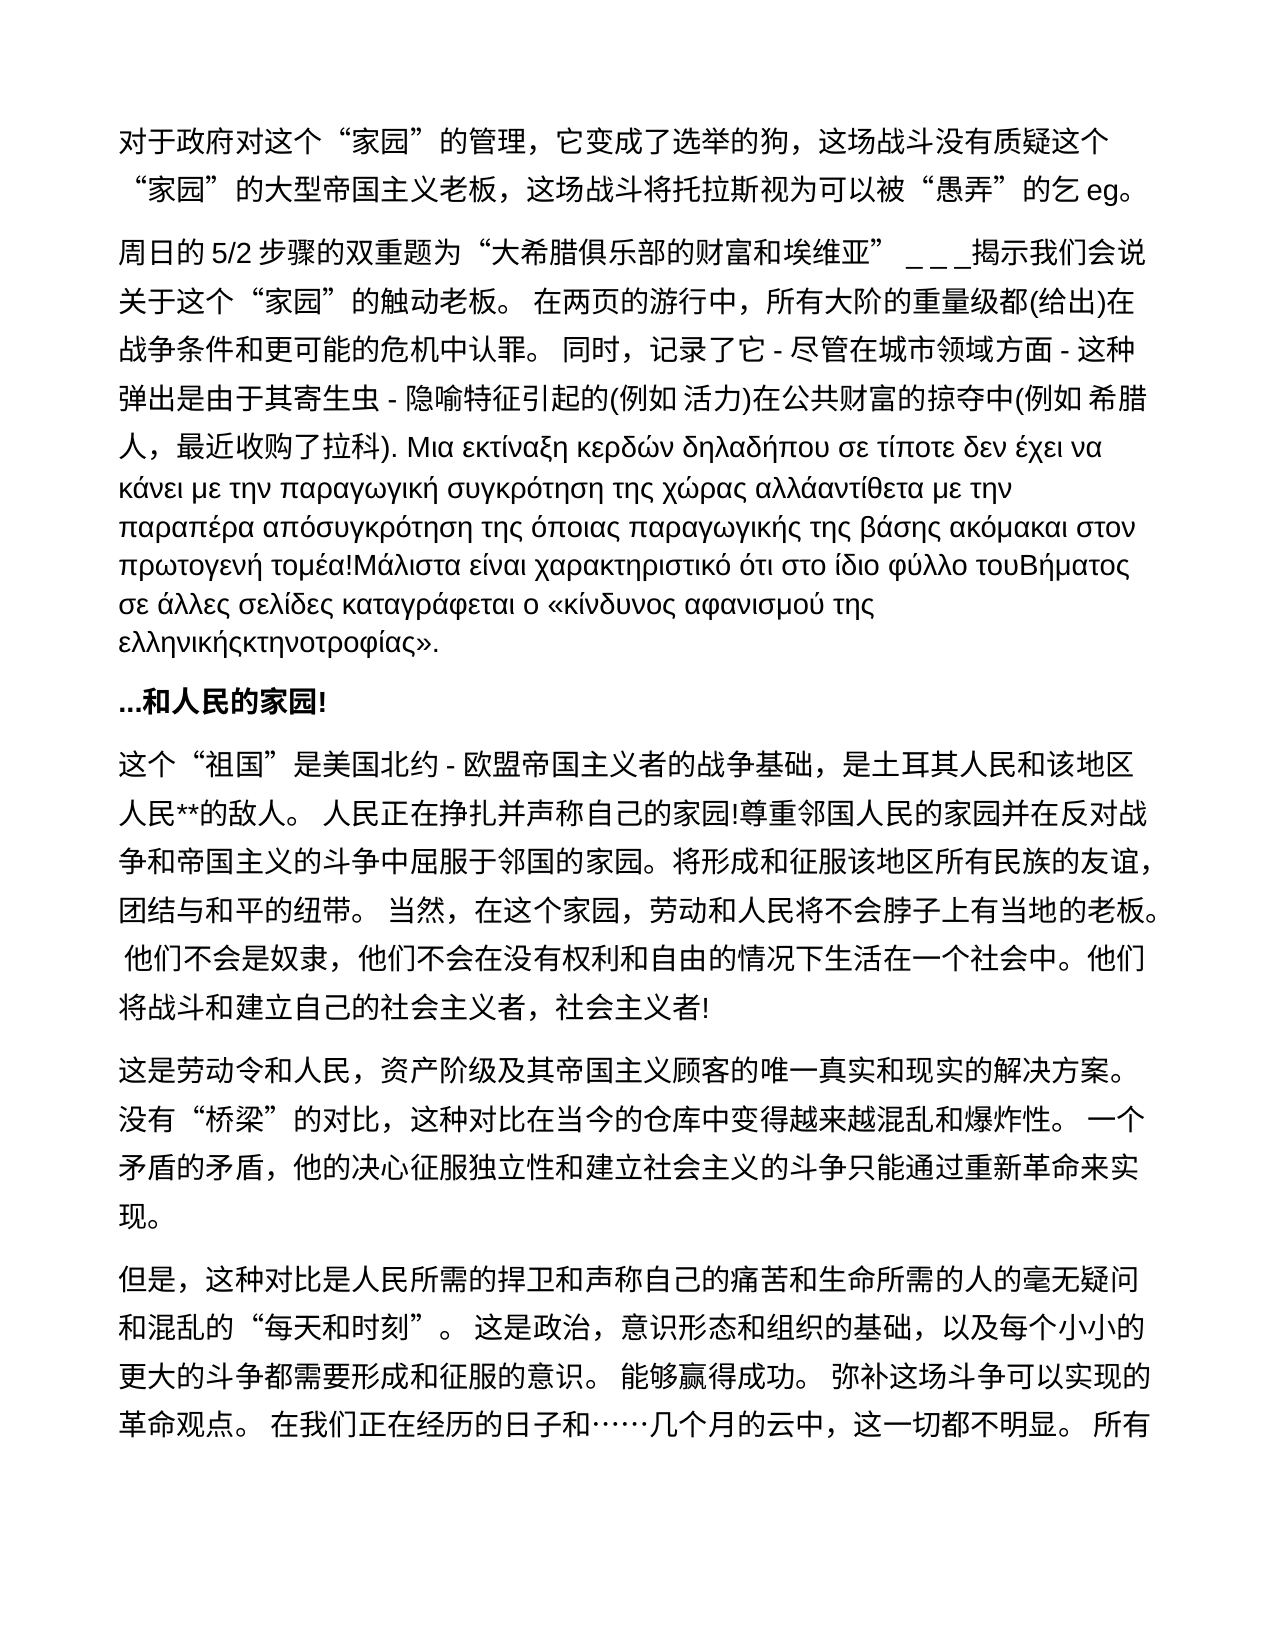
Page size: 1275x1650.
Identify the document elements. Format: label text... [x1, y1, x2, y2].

text ...和人民的家园! [118, 678, 1157, 721]
text 周日的5/2步骤的双重题为“大希腊俱乐部的财富和埃维亚” _ _ _揭示我们会说关于这个“家园”的触动老板。 在两页的游行中，所有大阶的重量级都(给出)在战争条件和更可能的危机中认罪。 同时，记录了它 - 尽管在城市领域方面 - 这种弹出是由于其寄生虫 - 隐喻特征引起的(例如 活力)在公共财富的掠夺中(例如 希腊人，最近收购了拉科). Μια εκτίναξη κερδών δηλαδήπου σε τίποτε δεν έχει να κάνει με την παραγωγική συγκρότηση της χώρας αλλάαντίθετα με την παραπέρα απόσυγκρότηση της όποιας παραγωγικής της βάσης ακόμακαι στον πρωτογενή τομέα!Μάλιστα είναι χαρακτηριστικό ότι στο ίδιο φύλλο τουΒήματος σε άλλες σελίδες καταγράφεται ο «κίνδυνος αφανισμού της ελληνικήςκτηνοτροφίας». [118, 230, 1157, 659]
text 这是劳动令和人民，资产阶级及其帝国主义顾客的唯一真实和现实的解决方案。 没有“桥梁”的对比，这种对比在当今的仓库中变得越来越混乱和爆炸性。 一个矛盾的矛盾，他的决心征服独立性和建立社会主义的斗争只能通过重新革命来实现。 [118, 1047, 1157, 1235]
text 这个“祖国”是美国北约 - 欧盟帝国主义者的战争基础，是土耳其人民和该地区人民**的敌人。 人民正在挣扎并声称自己的家园!尊重邻国人民的家园并在反对战争和帝国主义的斗争中屈服于邻国的家园。将形成和征服该地区所有民族的友谊，团结与和平的纽带。 当然，在这个家园，劳动和人民将不会脖子上有当地的老板。 他们不会是奴隶，他们不会在没有权利和自由的情况下生活在一个社会中。他们将战斗和建立自己的社会主义者，社会主义者! [118, 742, 1157, 1027]
text 对于政府对这个“家园”的管理，它变成了选举的狗，这场战斗没有质疑这个“家园”的大型帝国主义老板，这场战斗将托拉斯视为可以被“愚弄”的乞eg。 [118, 118, 1157, 209]
text 但是，这种对比是人民所需的捍卫和声称自己的痛苦和生命所需的人的毫无疑问和混乱的“每天和时刻”。 这是政治，意识形态和组织的基础，以及每个小小的更大的斗争都需要形成和征服的意识。 能够赢得成功。 弥补这场斗争可以实现的革命观点。 在我们正在经历的日子和……几个月的云中，这一切都不明显。 所有 [118, 1256, 1157, 1444]
